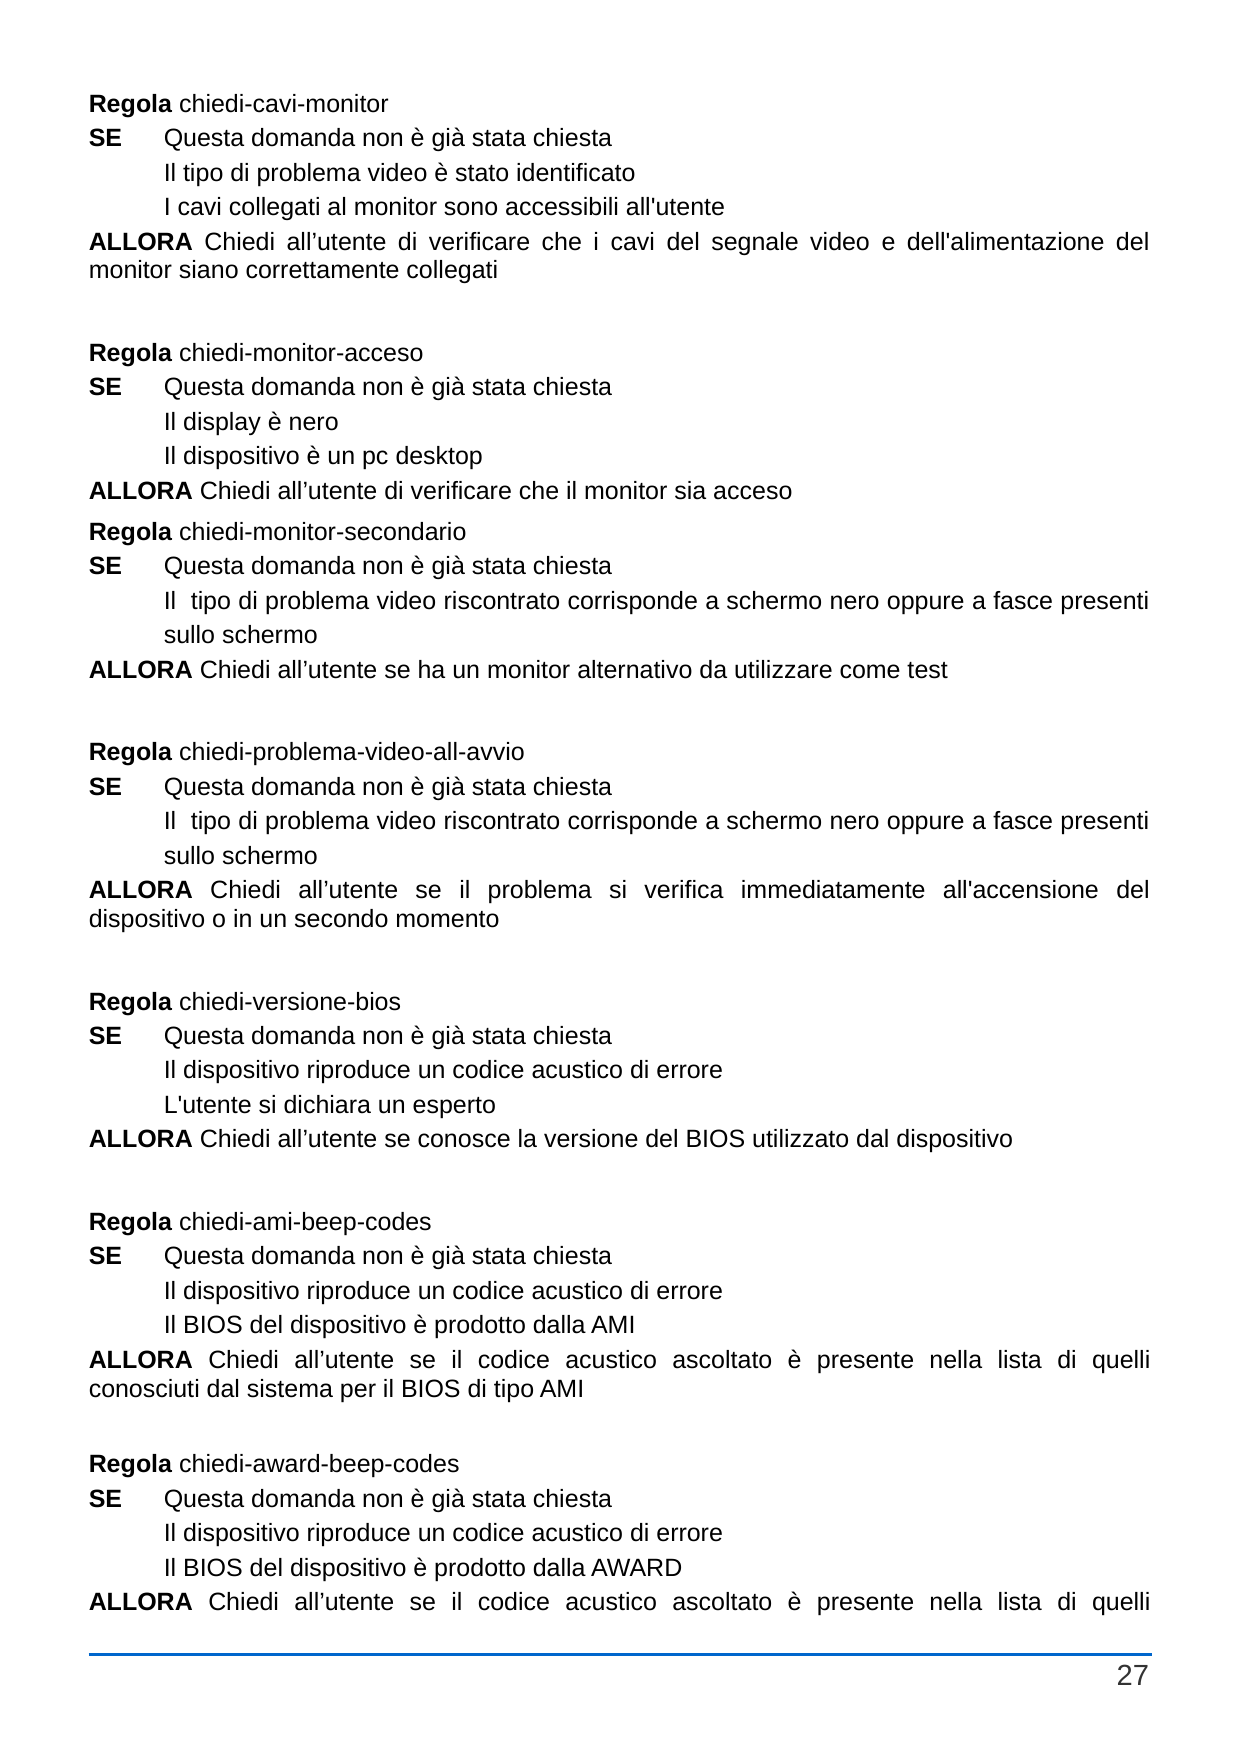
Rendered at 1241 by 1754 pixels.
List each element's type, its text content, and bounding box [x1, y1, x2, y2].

text Il dispositivo riproduce un codice acustico di errore [88, 1276, 1152, 1304]
text Regola chiedi-problema-video-all-avvio [88, 737, 1152, 766]
text Il dispositivo è un pc desktop [88, 441, 1152, 470]
text SE Questa domanda non è già stata chiesta [88, 1241, 1152, 1270]
text Il dispositivo riproduce un codice acustico di errore [88, 1518, 1152, 1547]
text Il tipo di problema video riscontrato corrisponde a schermo nero oppure a fasce presenti sullo schermo [88, 806, 1152, 869]
text SE Questa domanda non è già stata chiesta [88, 123, 1152, 152]
text Regola chiedi-ami-beep-codes [88, 1207, 1152, 1236]
text I cavi collegati al monitor sono accessibili all'utente [88, 192, 1152, 221]
text Il BIOS del dispositivo è prodotto dalla AMI [88, 1310, 1152, 1339]
text Il display è nero [88, 407, 1152, 435]
text ALLORA Chiedi all’utente se conosce la versione del BIOS utilizzato dal dispositivo [88, 1124, 1152, 1153]
text Il tipo di problema video riscontrato corrisponde a schermo nero oppure a fasce presenti sullo schermo [88, 586, 1152, 649]
text L'utente si dichiara un esperto [88, 1090, 1152, 1119]
text Regola chiedi-versione-bios [88, 986, 1152, 1015]
text Regola chiedi-award-beep-codes [88, 1449, 1152, 1478]
text Regola chiedi-cavi-monitor [88, 88, 1152, 117]
text ALLORA Chiedi all’utente di verificare che i cavi del segnale video e dell'alimentazione del monitor siano correttamente collegati [88, 226, 1152, 284]
text SE Questa domanda non è già stata chiesta [88, 372, 1152, 401]
text ALLORA Chiedi all’utente di verificare che il monitor sia acceso [88, 476, 1152, 504]
text SE Questa domanda non è già stata chiesta [88, 772, 1152, 801]
text Regola chiedi-monitor-acceso [88, 338, 1152, 366]
text Regola chiedi-monitor-secondario [88, 517, 1152, 546]
text ALLORA Chiedi all’utente se il problema si verifica immediatamente all'accensione del dispositivo o in un secondo momento [88, 875, 1152, 933]
text ALLORA Chiedi all’utente se ha un monitor alternativo da utilizzare come test [88, 655, 1152, 683]
text ALLORA Chiedi all’utente se il codice acustico ascoltato è presente nella lista di quelli [88, 1587, 1152, 1616]
text SE Questa domanda non è già stata chiesta [88, 1021, 1152, 1050]
text Il tipo di problema video è stato identificato [88, 157, 1152, 186]
text ALLORA Chiedi all’utente se il codice acustico ascoltato è presente nella lista di quelli conosciuti dal sistema per il BIOS di tipo AMI [88, 1345, 1152, 1402]
text SE Questa domanda non è già stata chiesta [88, 551, 1152, 580]
text Il BIOS del dispositivo è prodotto dalla AWARD [88, 1553, 1152, 1581]
text SE Questa domanda non è già stata chiesta [88, 1484, 1152, 1512]
text Il dispositivo riproduce un codice acustico di errore [88, 1055, 1152, 1084]
